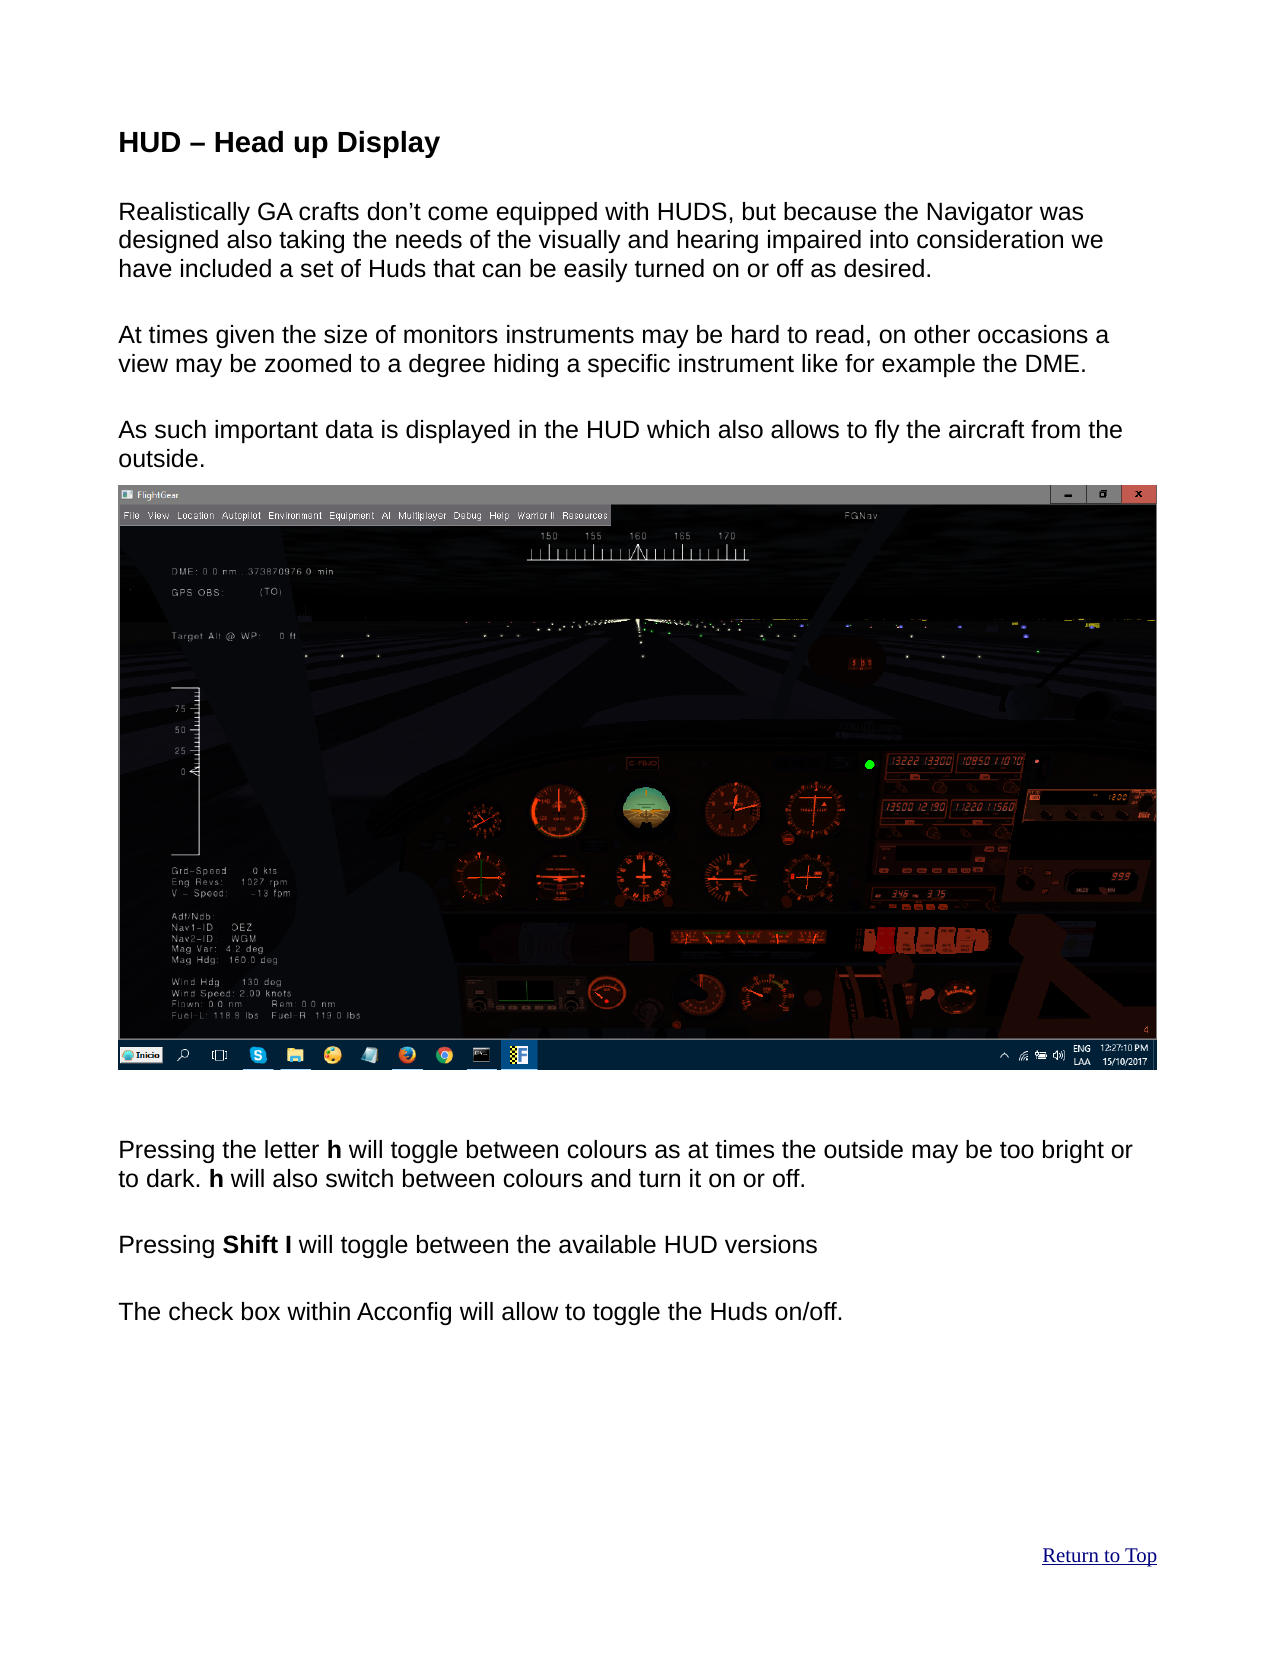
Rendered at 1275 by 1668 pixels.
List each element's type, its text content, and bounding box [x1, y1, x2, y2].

text Realistically GA crafts don’t come equipped with HUDS, but because the Navigator was designed also taking the needs of the visually and hearing impaired into consideration we have included a set of Huds that can be easily turned on or off as desired. [118, 196, 1157, 283]
picture [118, 485, 1157, 1070]
subtitle HUD – Head up Display [118, 125, 1157, 159]
text As such important data is displayed in the HUD which also allows to fly the aircraft from the outside. [118, 415, 1157, 473]
text Pressing Shift I will toggle between the available HUD versions [118, 1230, 1157, 1259]
text The check box within Acconfig will allow to toggle the Huds on/off. [118, 1297, 1157, 1325]
text Pressing the letter h will toggle between colours as at times the outside may be too bright or to dark. h will also switch between colours and turn it on or off. [118, 1135, 1157, 1193]
text At times given the size of monitors instruments may be hard to read, on other occasions a view may be zoomed to a degree hiding a specific instrument like for example the DME. [118, 320, 1157, 378]
